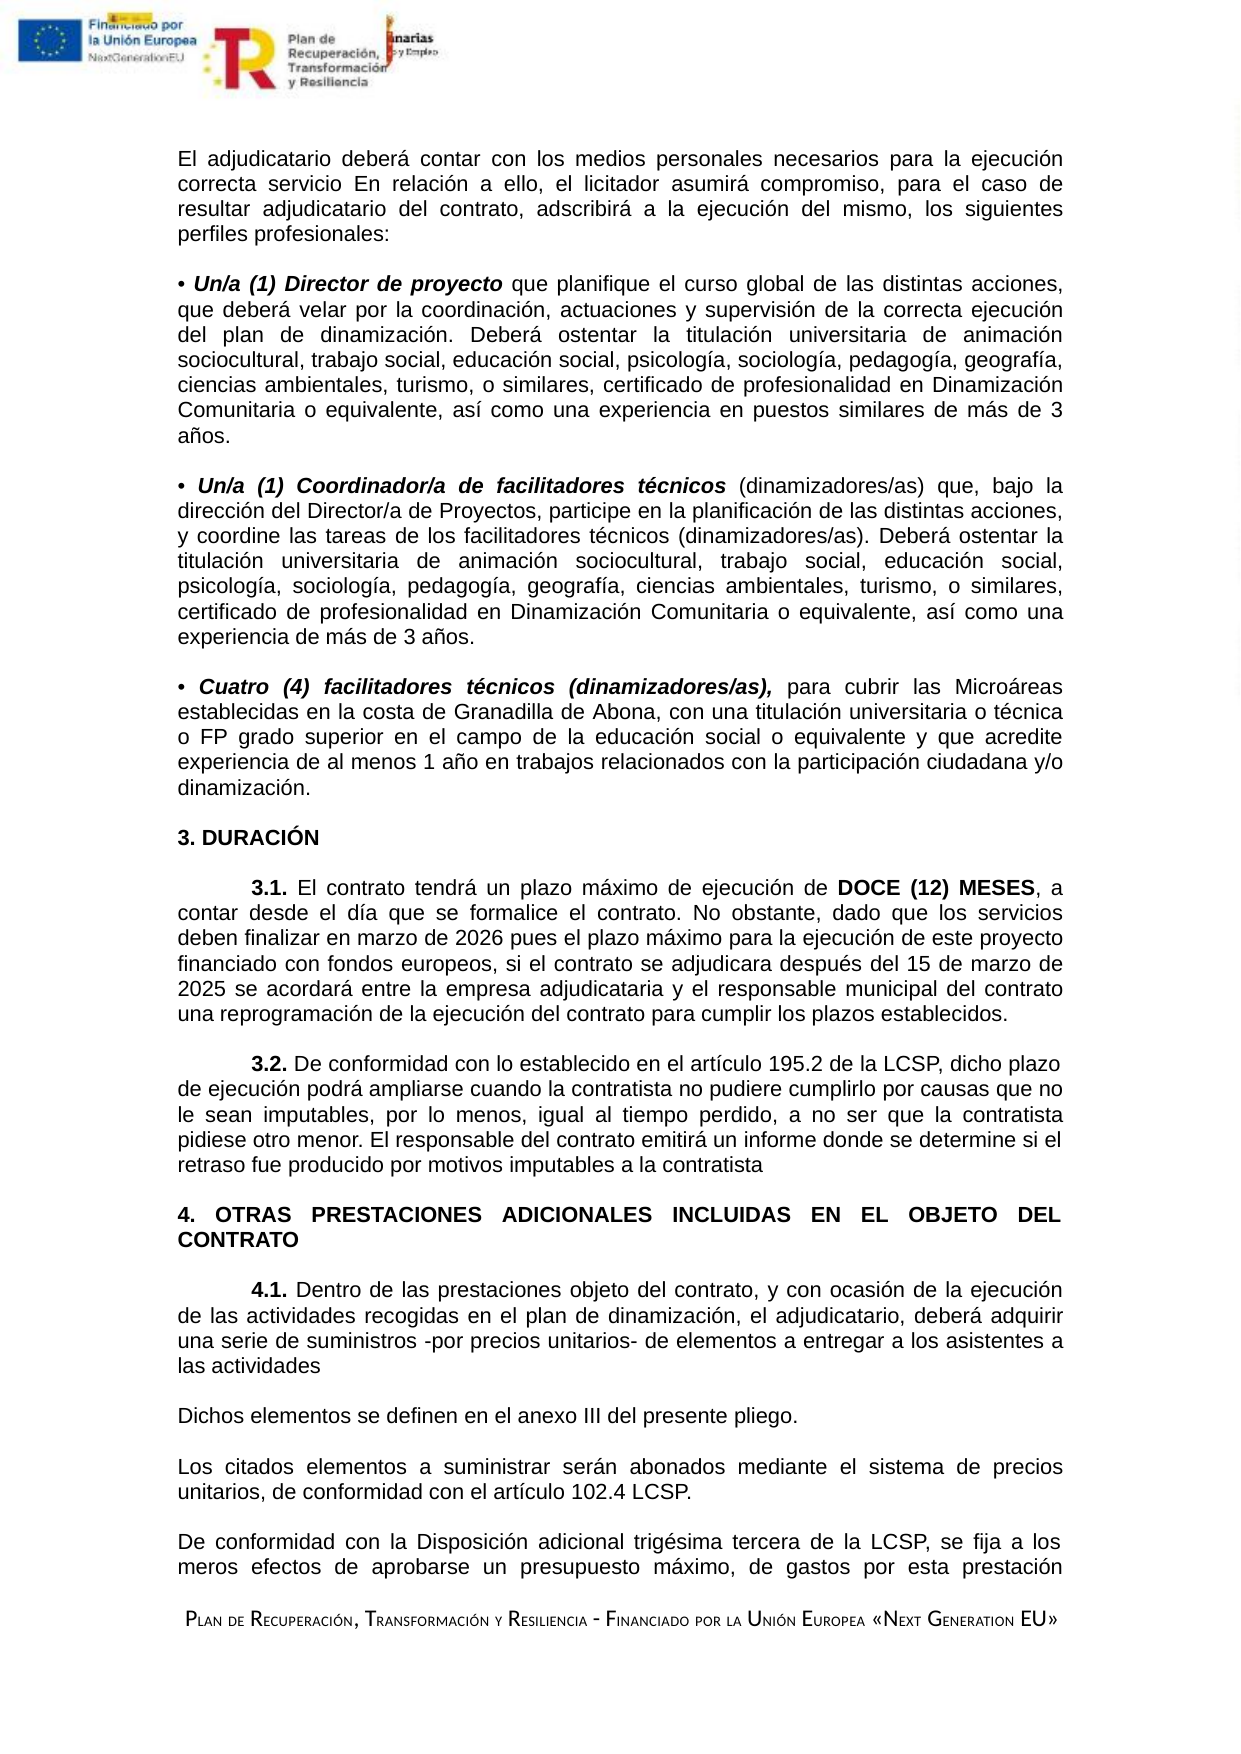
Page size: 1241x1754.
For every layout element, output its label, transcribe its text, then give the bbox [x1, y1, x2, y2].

text resultar adjudicatario del contrato, adscribirá a la ejecución del mismo, los siguientes [177, 197, 1088, 221]
text psicología, sociología, pedagogía, geografía, ciencias ambientales, turismo, o similares, [177, 574, 1088, 599]
text 3. DURACIÓN [177, 826, 341, 850]
text De conformidad con la Disposición adicional trigésima tercera de la LCSP, se fija a los [177, 1530, 1088, 1554]
text Comunitaria o equivalente, así como una experiencia en puestos similares de más de 3 [177, 398, 1088, 423]
text sociocultural, trabajo social, educación social, psicología, sociología, pedagogía, geografía, [177, 348, 1088, 372]
text 3.2. De conformidad con lo establecido en el artículo 195.2 de la LCSP, dicho plazo [251, 1052, 1088, 1076]
text correcta servicio En relación a ello, el licitador asumirá compromiso, para el caso de [177, 172, 1088, 196]
text 2025 se acordará entre la empresa adjudicataria y el responsable municipal del contrato [177, 977, 1088, 1001]
text experiencia de al menos 1 año en trabajos relacionados con la participación ciudadana y/o [177, 750, 1088, 775]
text años. [177, 423, 1088, 448]
text Un/a (1) Coordinador/a de facilitadores técnicos (dinamizadores/as) que, bajo la [197, 473, 1088, 498]
text Dichos elementos se definen en el anexo III del presente pliego. [177, 1404, 823, 1429]
text meros efectos de aprobarse un presupuesto máximo, de gastos por esta prestación [177, 1555, 1088, 1579]
text financiado con fondos europeos, si el contrato se adjudicara después del 15 de marzo de [177, 951, 1088, 976]
text • [177, 675, 199, 699]
text Un/a (1) Director de proyecto que planifique el curso global de las distintas acciones, [193, 272, 1088, 297]
text que deberá velar por la coordinación, actuaciones y supervisión de la correcta ejecución [177, 297, 1088, 322]
text Cuatro (4) facilitadores técnicos (dinamizadores/as), para cubrir las Microáreas [199, 675, 1088, 699]
text una reprogramación de la ejecución del contrato para cumplir los plazos establecidos. [177, 1002, 1034, 1026]
text titulación universitaria de animación sociocultural, trabajo social, educación social, [177, 549, 1088, 573]
text deben finalizar en marzo de 2026 pues el plazo máximo para la ejecución de este proyecto [177, 926, 1088, 951]
text CONTRATO [177, 1228, 320, 1253]
text PLAN DE RECUPERACIÓN, TRANSFORMACIÓN Y RESILIENCIA - FINANCIADO POR LA UNIÓN EUROPEA «NEXT GENERATION EU» [185, 1604, 1083, 1632]
text ciencias ambientales, turismo, o similares, certificado de profesionalidad en Dinamización [177, 373, 1088, 397]
text 4. OTRAS PRESTACIONES ADICIONALES INCLUIDAS EN EL OBJETO DEL [177, 1203, 1088, 1227]
text perfiles profesionales: [177, 222, 1088, 247]
text • [177, 272, 193, 297]
text de ejecución podrá ampliarse cuando la contratista no pudiere cumplirlo por causas que no [177, 1077, 1088, 1102]
text 3.1. El contrato tendrá un plazo máximo de ejecución de DOCE (12) MESES, a [251, 876, 1088, 900]
text El adjudicatario deberá contar con los medios personales necesarios para la ejecución [177, 146, 1088, 171]
text las actividades [177, 1354, 1088, 1378]
text dirección del Director/a de Proyectos, participe en la planificación de las distintas acciones, [177, 499, 1088, 523]
text dinamización. [177, 775, 1088, 800]
text le sean imputables, por lo menos, igual al tiempo perdido, a no ser que la contratista [177, 1102, 1088, 1127]
text y coordine las tareas de los facilitadores técnicos (dinamizadores/as). Deberá ostentar la [177, 524, 1088, 548]
text una serie de suministros -por precios unitarios- de elementos a entregar a los asistentes a [177, 1329, 1088, 1353]
text contar desde el día que se formalice el contrato. No obstante, dado que los servicios [177, 901, 1088, 926]
text retraso fue producido por motivos imputables a la contratista [177, 1153, 1088, 1177]
text unitarios, de conformidad con el artículo 102.4 LCSP. [177, 1480, 1088, 1504]
text del plan de dinamización. Deberá ostentar la titulación universitaria de animación [177, 323, 1088, 347]
text o FP grado superior en el campo de la educación social o equivalente y que acredite [177, 725, 1088, 749]
text 4.1. Dentro de las prestaciones objeto del contrato, y con ocasión de la ejecución [251, 1278, 1088, 1303]
text de las actividades recogidas en el plan de dinamización, el adjudicatario, deberá adquirir [177, 1303, 1088, 1328]
text experiencia de más de 3 años. [177, 625, 1088, 649]
text certificado de profesionalidad en Dinamización Comunitaria o equivalente, así como una [177, 599, 1088, 624]
text Los citados elementos a suministrar serán abonados mediante el sistema de precios [177, 1454, 1088, 1479]
text • [177, 473, 197, 498]
text establecidas en la costa de Granadilla de Abona, con una titulación universitaria o técnica [177, 700, 1088, 724]
text pidiese otro menor. El responsable del contrato emitirá un informe donde se determine si el [177, 1128, 1088, 1152]
